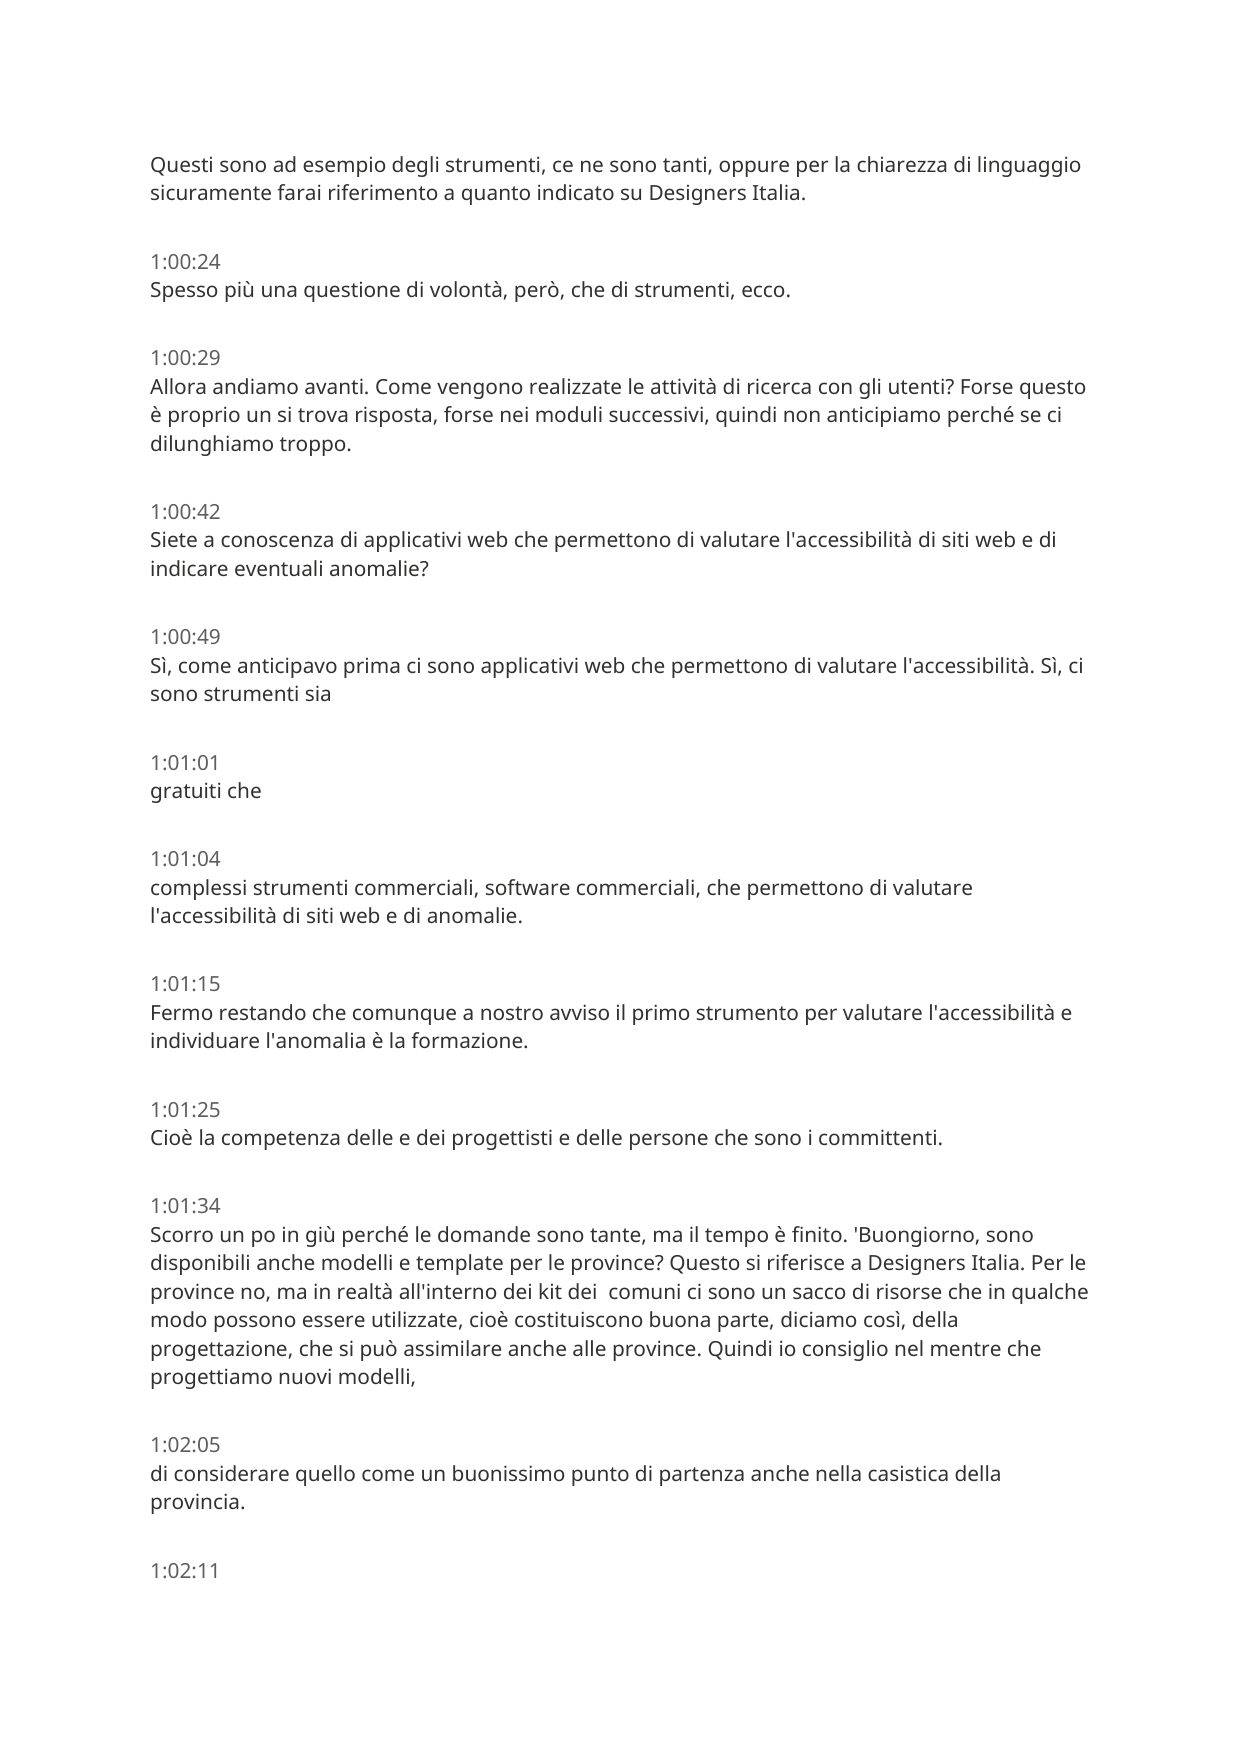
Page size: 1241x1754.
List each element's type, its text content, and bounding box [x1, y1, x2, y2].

text 1:00:29 Allora andiamo avanti. Come vengono realizzate le attività di ricerca con gli utenti? Forse questo è proprio un si trova risposta, forse nei moduli successivi, quindi non anticipiamo perché se ci dilunghiamo troppo. [150, 315, 1090, 457]
text 1:02:11 [150, 1527, 1090, 1584]
text 1:00:42 Siete a conoscenza di applicativi web che permettono di valutare l'accessibilità di siti web e di indicare eventuali anomalie? [150, 469, 1090, 582]
text 1:01:15 Fermo restando che comunque a nostro avviso il primo strumento per valutare l'accessibilità e individuare l'anomalia è la formazione. [150, 941, 1090, 1055]
text 1:01:04 complessi strumenti commerciali, software commerciali, che permettono di valutare l'accessibilità di siti web e di anomalie. [150, 816, 1090, 930]
text 1:01:01 gratuiti che [150, 719, 1090, 804]
text 1:01:34 Scorro un po in giù perché le domande sono tante, ma il tempo è finito. 'Buongiorno, sono disponibili anche modelli e template per le province? Questo si riferisce a Designers Italia. Per le province no, ma in realtà all'interno dei kit dei comuni ci sono un sacco di risorse che in qualche modo possono essere utilizzate, cioè costituiscono buona parte, diciamo così, della progettazione, che si può assimilare anche alle province. Quindi io consiglio nel mentre che progettiamo nuovi modelli, [150, 1163, 1090, 1391]
text Questi sono ad esempio degli strumenti, ce ne sono tanti, oppure per la chiarezza di linguaggio sicuramente farai riferimento a quanto indicato su Designers Italia. [150, 150, 1090, 207]
text 1:00:24 Spesso più una questione di volontà, però, che di strumenti, ecco. [150, 218, 1090, 304]
text 1:01:25 Cioè la competenza delle e dei progettisti e delle persone che sono i committenti. [150, 1066, 1090, 1152]
text 1:00:49 Sì, come anticipavo prima ci sono applicativi web che permettono di valutare l'accessibilità. Sì, ci sono strumenti sia [150, 594, 1090, 708]
text 1:02:05 di considerare quello come un buonissimo punto di partenza anche nella casistica della provincia. [150, 1402, 1090, 1516]
